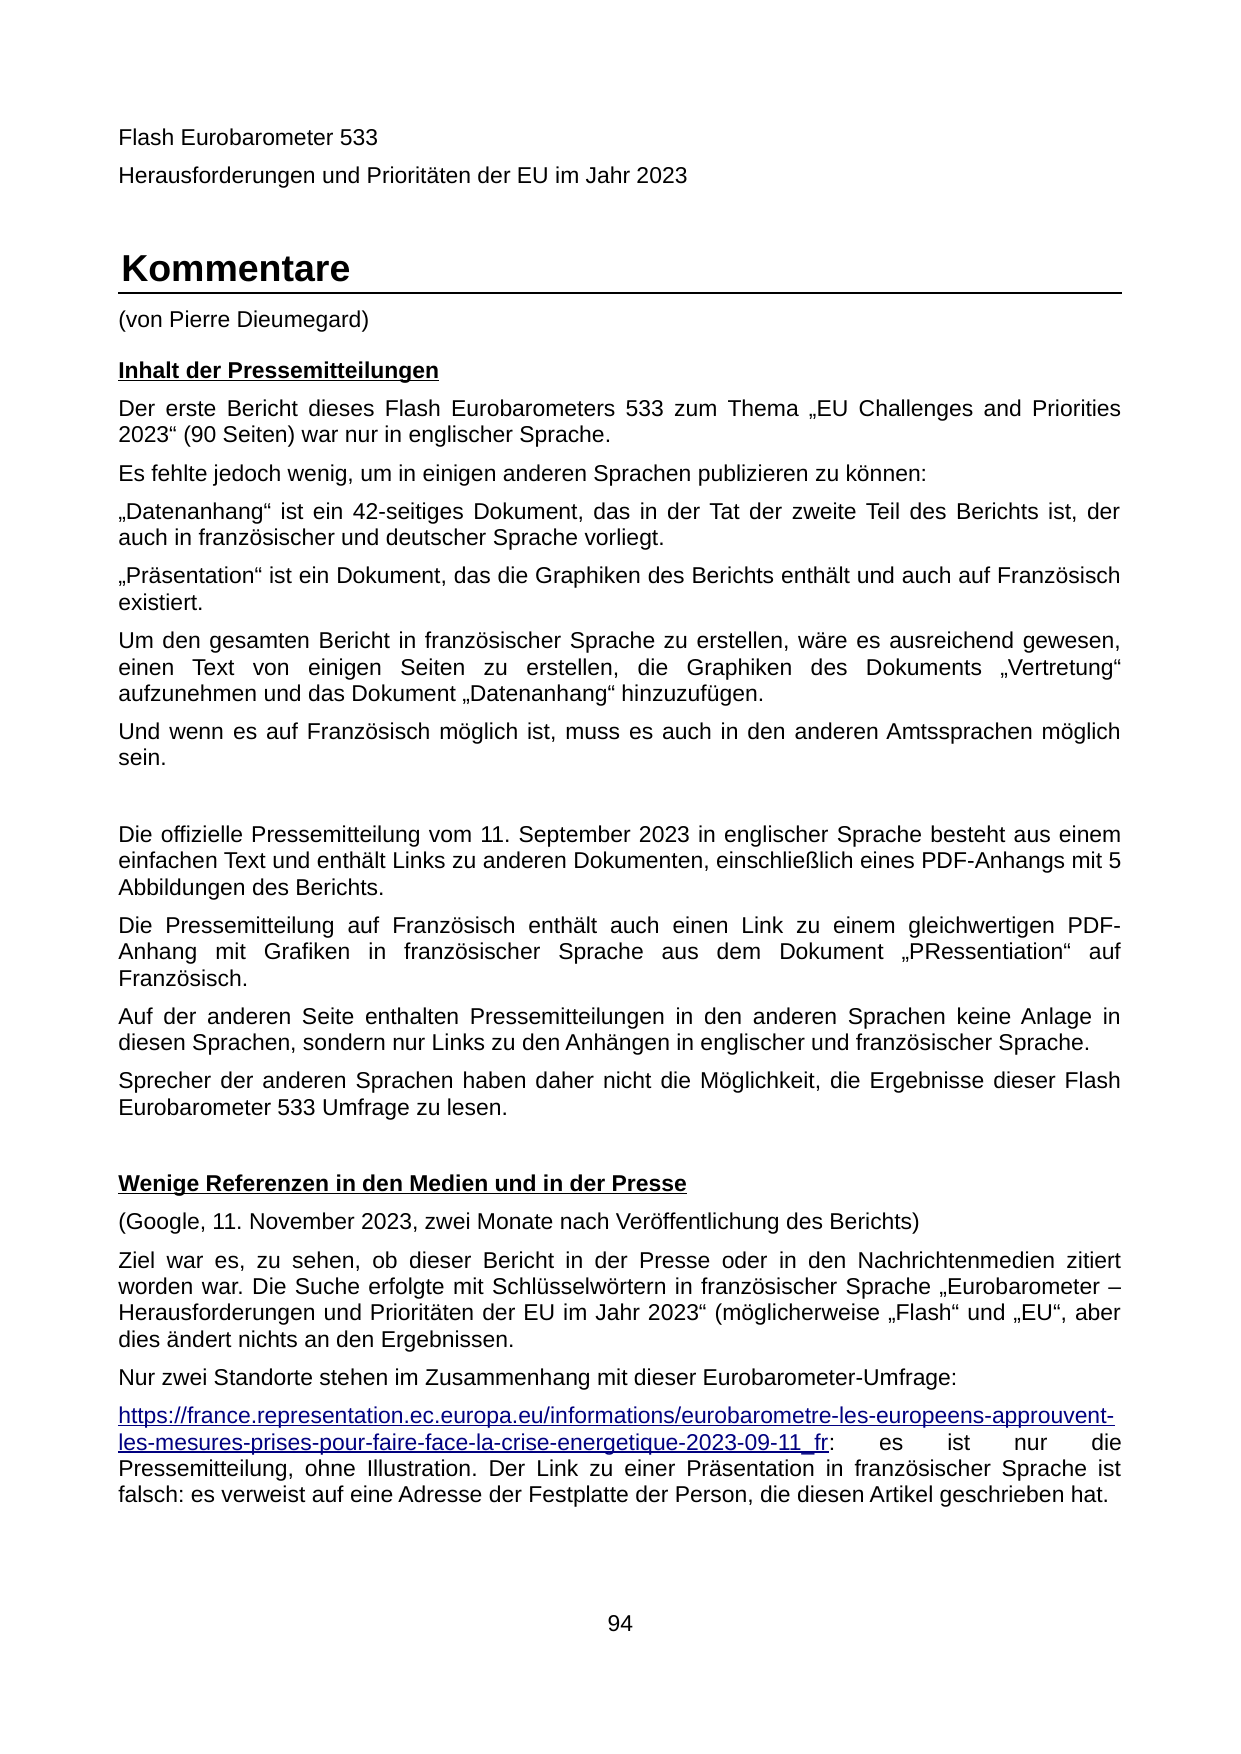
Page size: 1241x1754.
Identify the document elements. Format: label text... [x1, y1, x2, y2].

text Ziel war es, zu sehen, ob dieser Bericht in der Presse oder in den Nachrichtenmedien zitiert worden war. Die Suche erfolgte mit Schlüsselwörtern in französischer Sprache „Eurobarometer – Herausforderungen und Prioritäten der EU im Jahr 2023“ (möglicherweise „Flash“ und „EU“, aber dies ändert nichts an den Ergebnissen. [118, 1247, 1122, 1352]
text „Präsentation“ ist ein Dokument, das die Graphiken des Berichts enthält und auch auf Französisch existiert. [118, 562, 1122, 615]
subtitle Kommentare [118, 243, 1122, 292]
text Auf der anderen Seite enthalten Pressemitteilungen in den anderen Sprachen keine Anlage in diesen Sprachen, sondern nur Links zu den Anhängen in englischer und französischer Sprache. [118, 1003, 1122, 1055]
text Nur zwei Standorte stehen im Zusammenhang mit dieser Eurobarometer-Umfrage: [118, 1364, 1122, 1390]
text https://france.representation.ec.europa.eu/informations/eurobarometre-les-europeens-approuvent-les-mesures-prises-pour-faire-face-la-crise-energetique-2023-09-11_fr: es ist nur die Pressemitteilung, ohne Illustration. Der Link zu einer Präsentation in französischer Sprache ist falsch: es verweist auf eine Adresse der Festplatte der Person, die diesen Artikel geschrieben hat. [118, 1402, 1122, 1507]
text Die offizielle Pressemitteilung vom 11. September 2023 in englischer Sprache besteht aus einem einfachen Text und enthält Links zu anderen Dokumenten, einschließlich eines PDF-Anhangs mit 5 Abbildungen des Berichts. [118, 821, 1122, 900]
text Es fehlte jedoch wenig, um in einigen anderen Sprachen publizieren zu können: [118, 460, 1122, 486]
text Sprecher der anderen Sprachen haben daher nicht die Möglichkeit, die Ergebnisse dieser Flash Eurobarometer 533 Umfrage zu lesen. [118, 1067, 1122, 1120]
text „Datenanhang“ ist ein 42-seitiges Dokument, das in der Tat der zweite Teil des Berichts ist, der auch in französischer und deutscher Sprache vorliegt. [118, 498, 1122, 551]
text Um den gesamten Bericht in französischer Sprache zu erstellen, wäre es ausreichend gewesen, einen Text von einigen Seiten zu erstellen, die Graphiken des Dokuments „Vertretung“ aufzunehmen und das Dokument „Datenanhang“ hinzuzufügen. [118, 627, 1122, 706]
text Wenige Referenzen in den Medien und in der Presse [118, 1170, 1122, 1196]
text Inhalt der Pressemitteilungen [118, 357, 1122, 383]
text Der erste Bericht dieses Flash Eurobarometers 533 zum Thema „EU Challenges and Priorities 2023“ (90 Seiten) war nur in englischer Sprache. [118, 395, 1122, 448]
text Die Pressemitteilung auf Französisch enthält auch einen Link zu einem gleichwertigen PDF-Anhang mit Grafiken in französischer Sprache aus dem Dokument „PRessentiation“ auf Französisch. [118, 912, 1122, 991]
text Und wenn es auf Französisch möglich ist, muss es auch in den anderen Amtssprachen möglich sein. [118, 718, 1122, 771]
text (von Pierre Dieumegard) [118, 306, 1122, 332]
text (Google, 11. November 2023, zwei Monate nach Veröffentlichung des Berichts) [118, 1208, 1122, 1235]
